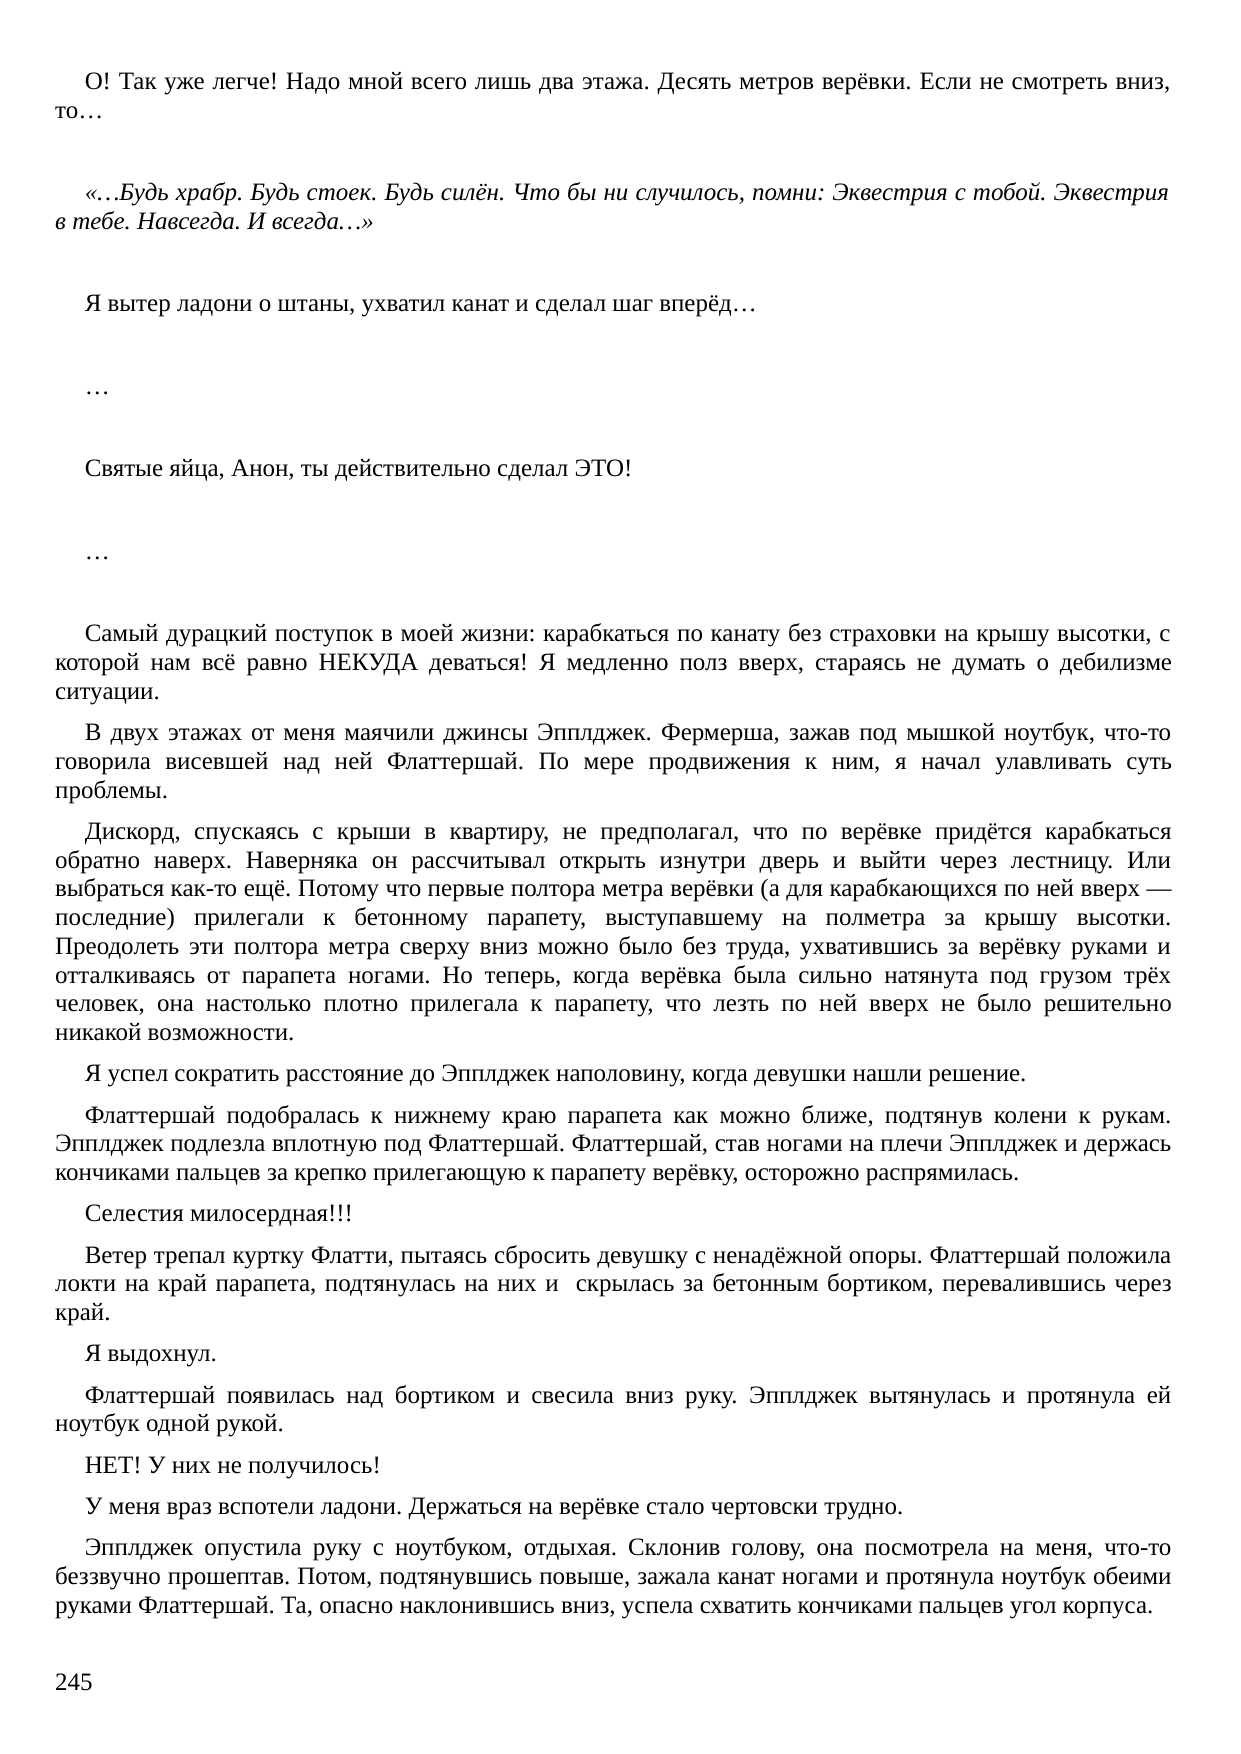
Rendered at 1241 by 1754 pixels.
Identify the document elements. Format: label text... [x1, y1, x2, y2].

text Флаттершай подобралась к нижнему краю парапета как можно ближе, подтянув колени к рукам. Эпплджек подлезла вплотную под Флаттершай. Флаттершай, став ногами на плечи Эпплджек и держась кончиками пальцев за крепко прилегающую к парапету верёвку, осторожно распрямилась. [55, 1100, 1173, 1186]
text Селестия милосердная!!! [55, 1198, 1173, 1227]
text О! Так уже легче! Надо мной всего лишь два этажа. Десять метров верёвки. Если не смотреть вниз, то… [55, 66, 1173, 123]
text Дискорд, спускаясь с крыши в квартиру, не предполагал, что по верёвке придётся карабкаться обратно наверх. Наверняка он рассчитывал открыть изнутри дверь и выйти через лестницу. Или выбраться как-то ещё. Потому что первые полтора метра верёвки (а для карабкающихся по ней вверх — последние) прилегали к бетонному парапету, выступавшему на полметра за крышу высотки. Преодолеть эти полтора метра сверху вниз можно было без труда, ухватившись за верёвку руками и отталкиваясь от парапета ногами. Но теперь, когда верёвка была сильно натянута под грузом трёх человек, она настолько плотно прилегала к парапету, что лезть по ней вверх не было решительно никакой возможности. [55, 816, 1173, 1046]
text Я успел сократить расстояние до Эпплджек наполовину, когда девушки нашли решение. [55, 1058, 1173, 1087]
text Эпплджек опустила руку с ноутбуком, отдыхая. Склонив голову, она посмотрела на меня, что-то беззвучно прошептав. Потом, подтянувшись повыше, зажала канат ногами и протянула ноутбук обеими руками Флаттершай. Та, опасно наклонившись вниз, успела схватить кончиками пальцев угол корпуса. [55, 1532, 1173, 1618]
text … [55, 536, 1173, 565]
text «…Будь храбр. Будь стоек. Будь силён. Что бы ни случилось, помни: Эквестрия с тобой. Эквестрия в тебе. Навсегда. И всегда…» [55, 177, 1173, 235]
text Ветер трепал куртку Флатти, пытаясь сбросить девушку с ненадёжной опоры. Флаттершай положила локти на край парапета, подтянулась на них и скрылась за бетонным бортиком, перевалившись через край. [55, 1240, 1173, 1326]
text … [55, 371, 1173, 400]
text В двух этажах от меня маячили джинсы Эпплджек. Фермерша, зажав под мышкой ноутбук, что-то говорила висевшей над ней Флаттершай. По мере продвижения к ним, я начал улавливать суть проблемы. [55, 717, 1173, 803]
text У меня враз вспотели ладони. Держаться на верёвке стало чертовски трудно. [55, 1491, 1173, 1520]
text Флаттершай появилась над бортиком и свесила вниз руку. Эпплджек вытянулась и протянула ей ноутбук одной рукой. [55, 1380, 1173, 1437]
text Я выдохнул. [55, 1338, 1173, 1367]
text Святые яйца, Анон, ты действительно сделал ЭТО! [55, 453, 1173, 482]
text НЕТ! У них не получилось! [55, 1450, 1173, 1478]
text Я вытер ладони о штаны, ухватил канат и сделал шаг вперёд… [55, 288, 1173, 317]
text Самый дурацкий поступок в моей жизни: карабкаться по канату без страховки на крышу высотки, с которой нам всё равно НЕКУДА деваться! Я медленно полз вверх, стараясь не думать о дебилизме ситуации. [55, 618, 1173, 705]
